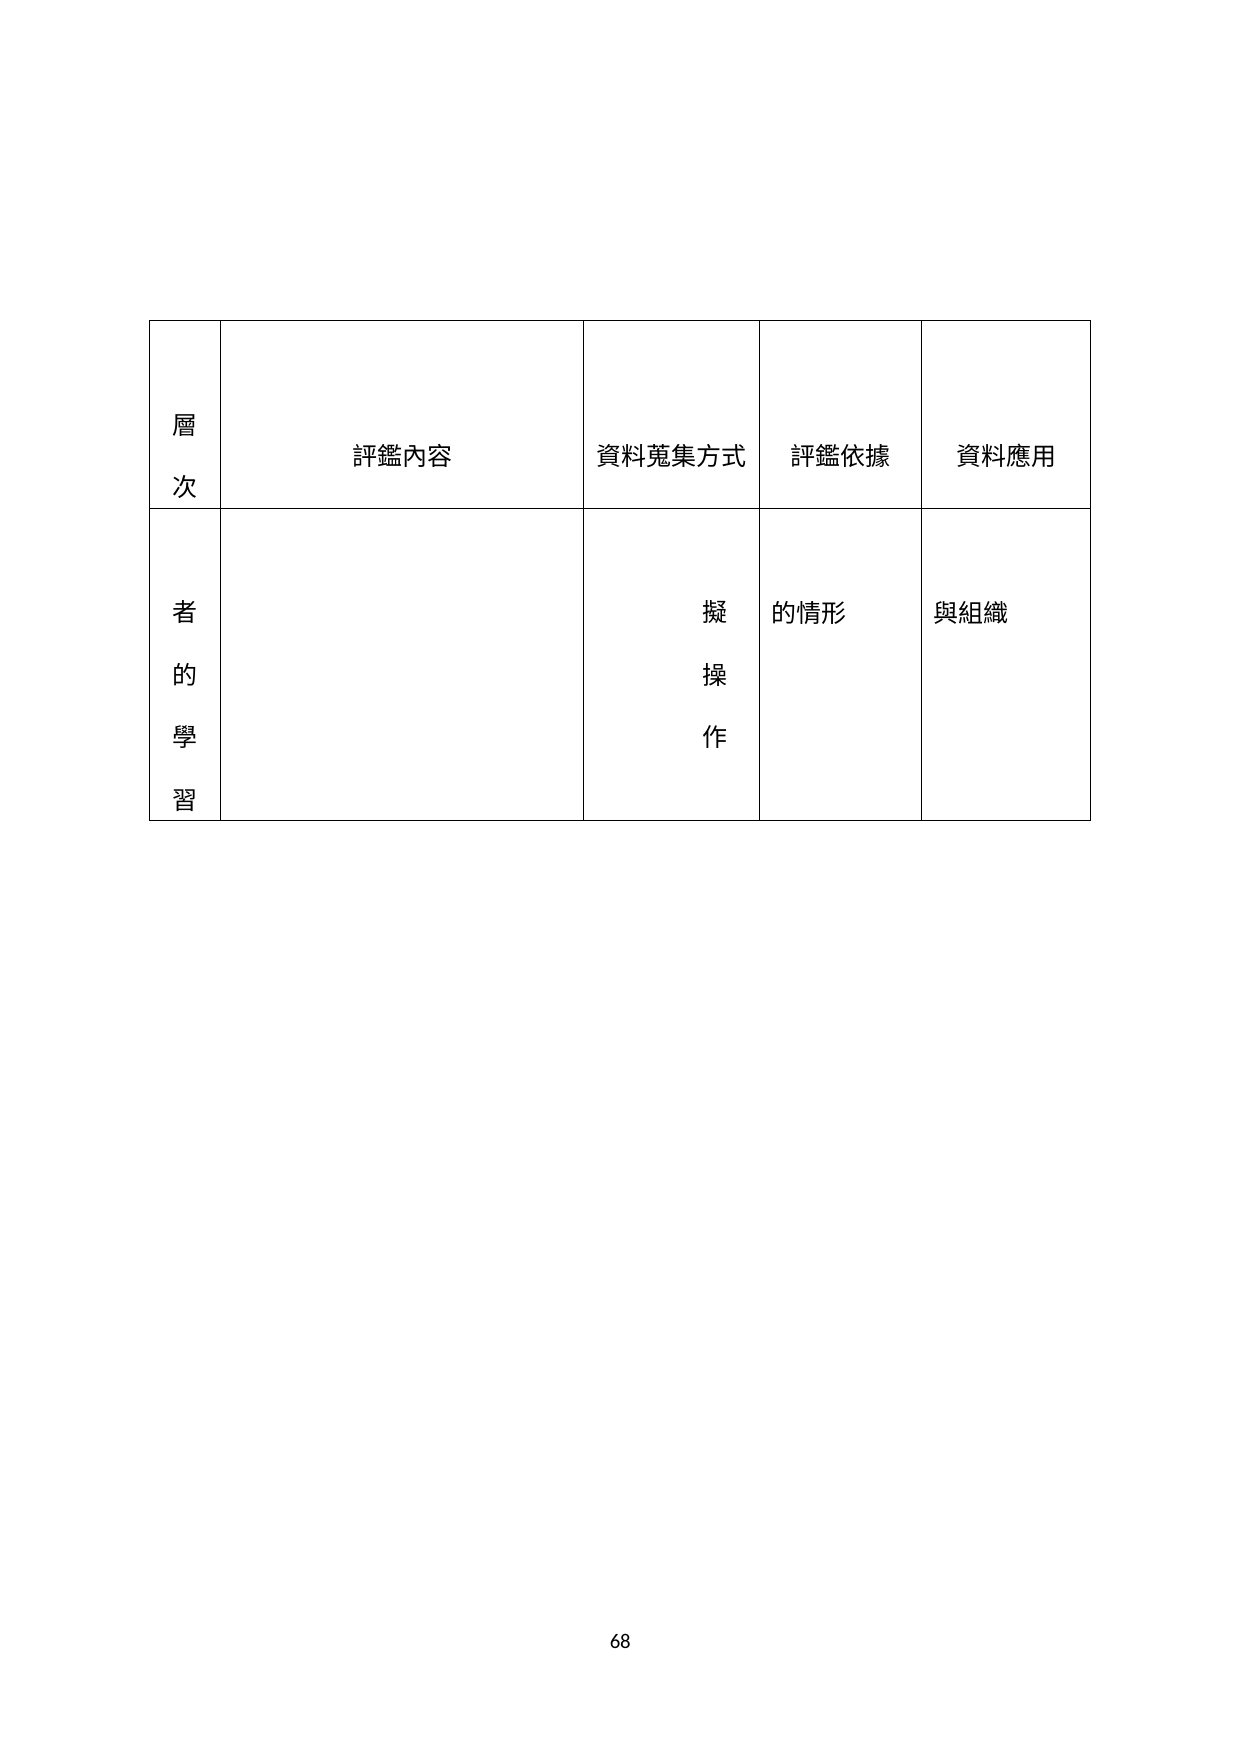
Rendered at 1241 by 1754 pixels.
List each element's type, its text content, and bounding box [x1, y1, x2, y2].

table_cell [221, 509, 583, 820]
table_header 資料應用 [922, 321, 1090, 508]
table_cell 者的學習 [150, 509, 220, 820]
table_cell 與組織 [922, 509, 1090, 820]
table_cell 的情形 [760, 509, 921, 820]
table_header 層次 [150, 321, 220, 508]
table_header 評鑑依據 [760, 321, 921, 508]
table_header 評鑑內容 [221, 321, 583, 508]
table_header 資料蒐集方式 [584, 321, 759, 508]
table_cell 實際模擬操作 [584, 509, 759, 820]
